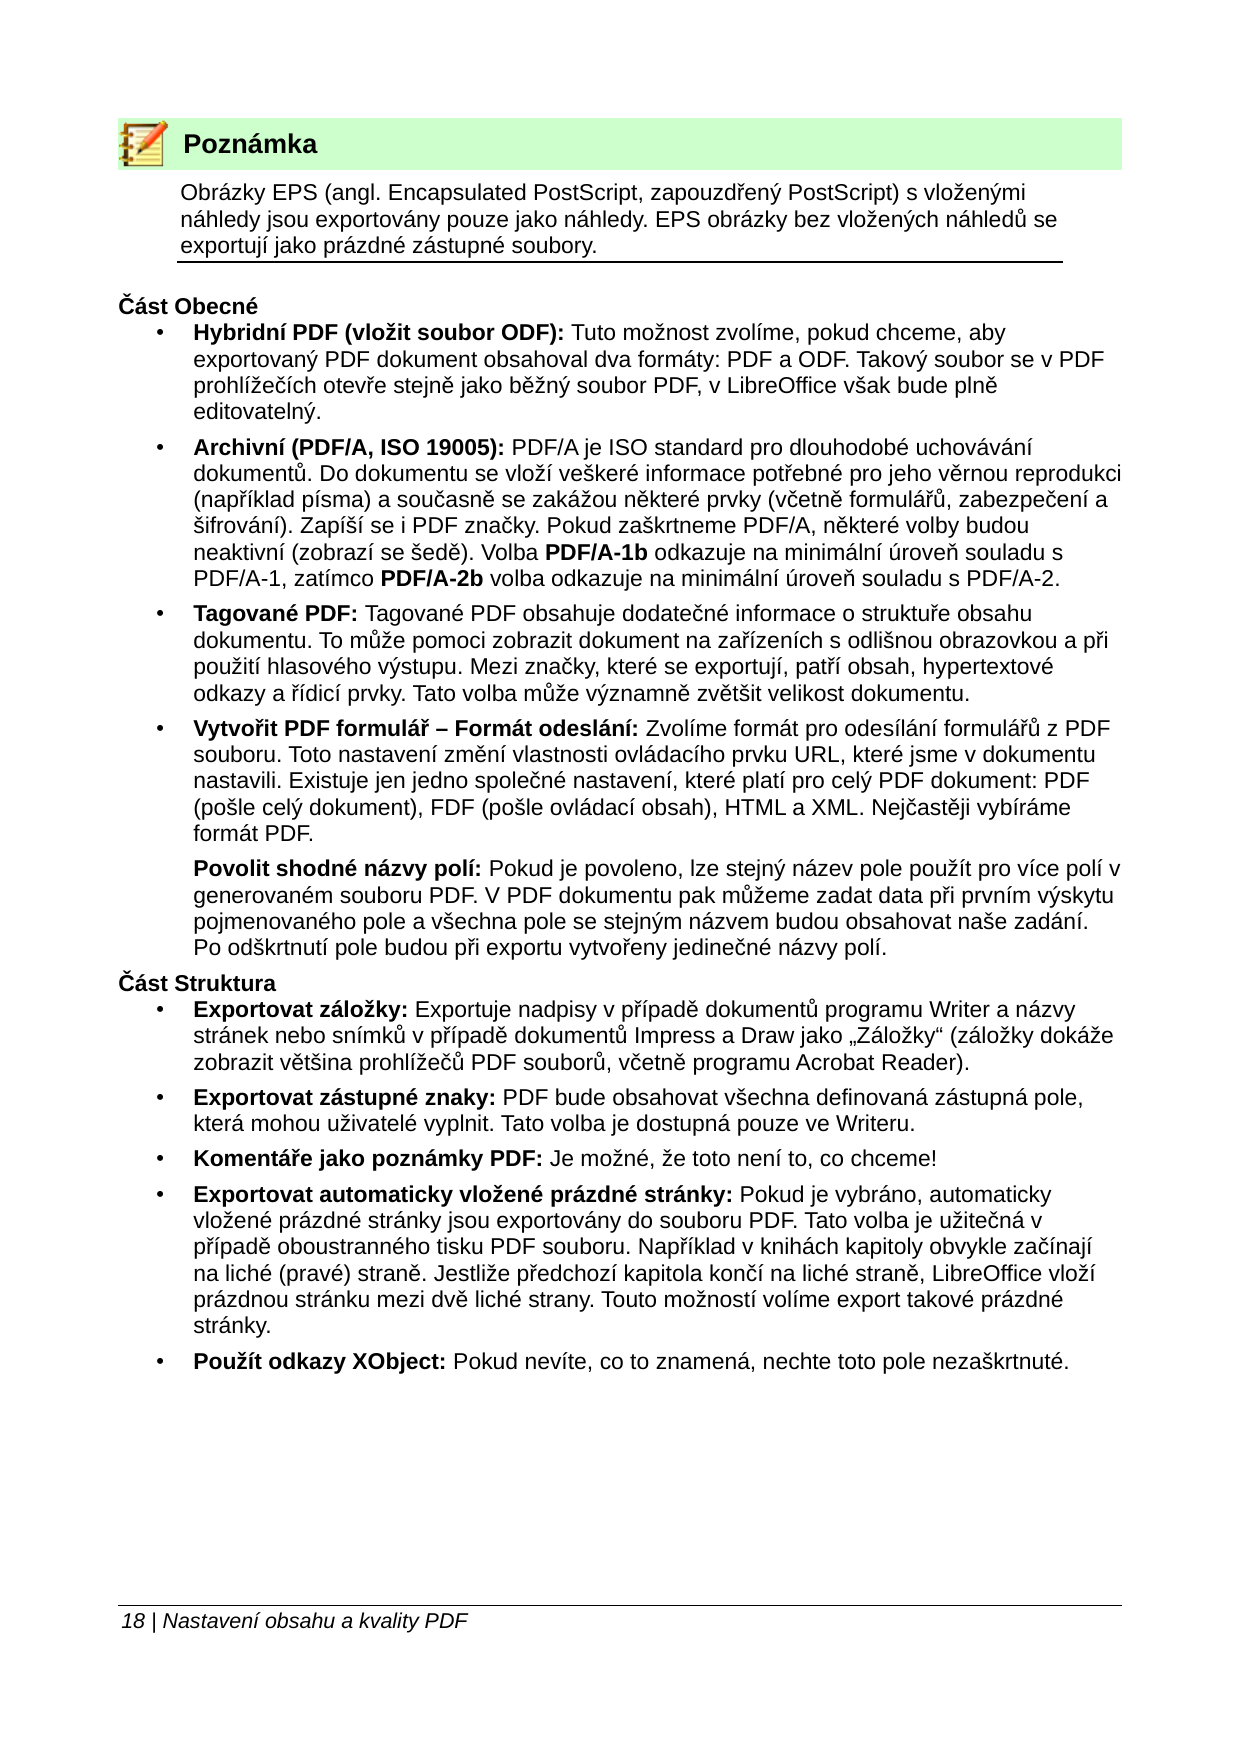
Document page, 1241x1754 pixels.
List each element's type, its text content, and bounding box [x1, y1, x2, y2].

list Použít odkazy XObject: Pokud nevíte, co to znamená, nechte toto pole nezaškrtnuté. [156, 1348, 1122, 1374]
list Archivní (PDF/A, ISO 19005): PDF/A je ISO standard pro dlouhodobé uchovávání dokumentů. Do dokumentu se vloží veškeré informace potřebné pro jeho věrnou reprodukci (například písma) a současně se zakážou některé prvky (včetně formulářů, zabezpečení a šifrování). Zapíší se i PDF značky. Pokud zaškrtneme PDF/A, některé volby budou neaktivní (zobrazí se šedě). Volba PDF/A-1b odkazuje na minimální úroveň souladu s PDF/A-1, zatímco PDF/A-2b volba odkazuje na minimální úroveň souladu s PDF/A-2. [156, 433, 1122, 592]
list Exportovat zástupné znaky: PDF bude obsahovat všechna definovaná zástupná pole, která mohou uživatelé vyplnit. Tato volba je dostupná pouze ve Writeru. [156, 1084, 1122, 1137]
list Komentáře jako poznámky PDF: Je možné, že toto není to, co chceme! [156, 1145, 1122, 1172]
picture [119, 119, 170, 170]
list Hybridní PDF (vložit soubor ODF): Tuto možnost zvolíme, pokud chceme, aby exportovaný PDF dokument obsahoval dva formáty: PDF a ODF. Takový soubor se v PDF prohlížečích otevře stejně jako běžný soubor PDF, v LibreOffice však bude plně editovatelný. [156, 319, 1122, 424]
subtitle Poznámka [118, 118, 1122, 170]
list Povolit shodné názvy polí: Pokud je povoleno, lze stejný název pole použít pro více polí v generovaném souboru PDF. V PDF dokumentu pak můžeme zadat data při prvním výskytu pojmenovaného pole a všechna pole se stejným názvem budou obsahovat naše zadání. Po odškrtnutí pole budou při exportu vytvořeny jedinečné názvy polí. [156, 855, 1122, 961]
list Exportovat automaticky vložené prázdné stránky: Pokud je vybráno, automaticky vložené prázdné stránky jsou exportovány do souboru PDF. Tato volba je užitečná v případě oboustranného tisku PDF souboru. Například v knihách kapitoly obvykle začínají na liché (pravé) straně. Jestliže předchozí kapitola končí na liché straně, LibreOffice vloží prázdnou stránku mezi dvě liché strany. Touto možností volíme export takové prázdné stránky. [156, 1181, 1122, 1339]
list Tagované PDF: Tagované PDF obsahuje dodatečné informace o struktuře obsahu dokumentu. To může pomoci zobrazit dokument na zařízeních s odlišnou obrazovkou a při použití hlasového výstupu. Mezi značky, které se exportují, patří obsah, hypertextové odkazy a řídicí prvky. Tato volba může významně zvětšit velikost dokumentu. [156, 600, 1122, 706]
list Exportovat záložky: Exportuje nadpisy v případě dokumentů programu Writer a názvy stránek nebo snímků v případě dokumentů Impress a Draw jako „Záložky“ (záložky dokáže zobrazit většina prohlížečů PDF souborů, včetně programu Acrobat Reader). [156, 996, 1122, 1075]
list Vytvořit PDF formulář – Formát odeslání: Zvolíme formát pro odesílání formulářů z PDF souboru. Toto nastavení změní vlastnosti ovládacího prvku URL, které jsme v dokumentu nastavili. Existuje jen jedno společné nastavení, které platí pro celý PDF dokument: PDF (pošle celý dokument), FDF (pošle ovládací obsah), HTML a XML. Nejčastěji vybíráme formát PDF. [156, 715, 1122, 846]
text Část Obecné [118, 293, 1122, 319]
text Část Struktura [118, 969, 1122, 996]
text Obrázky EPS (angl. Encapsulated PostScript, zapouzdřený PostScript) s vloženými náhledy jsou exportovány pouze jako náhledy. EPS obrázky bez vložených náhledů se exportují jako prázdné zástupné soubory. [177, 176, 1063, 261]
